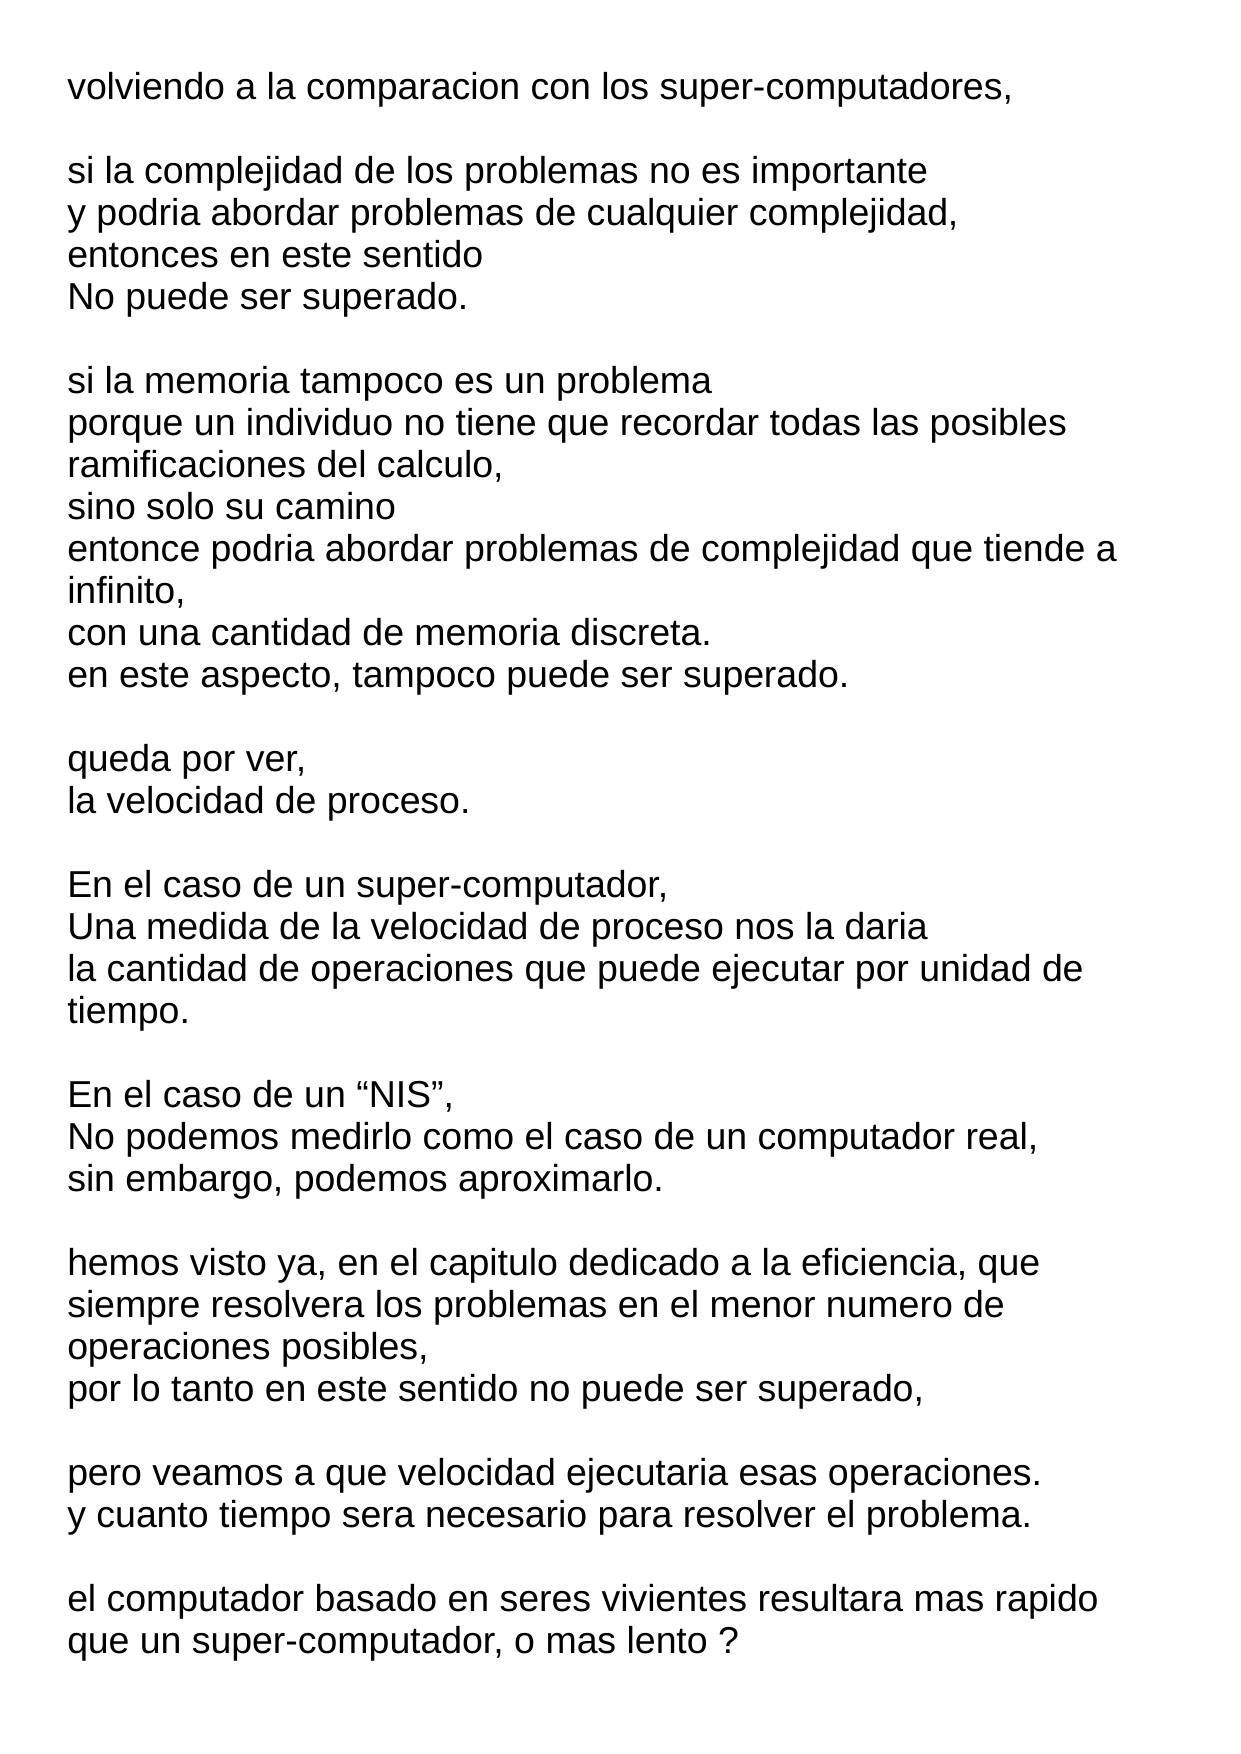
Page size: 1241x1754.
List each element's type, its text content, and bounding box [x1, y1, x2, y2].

text_box volviendo a la comparacion con los super-computadores, si la complejidad de los problemas no es importante y podria abordar problemas de cualquier complejidad, entonces en este sentido No puede ser superado. si la memoria tampoco es un problema porque un individuo no tiene que recordar todas las posibles ramificaciones del calculo, sino solo su camino entonce podria abordar problemas de complejidad que tiende a infinito, con una cantidad de memoria discreta. en este aspecto, tampoco puede ser superado. queda por ver, la velocidad de proceso. En el caso de un super-computador, Una medida de la velocidad de proceso nos la daria la cantidad de operaciones que puede ejecutar por unidad de tiempo. En el caso de un “NIS”, No podemos medirlo como el caso de un computador real, sin embargo, podemos aproximarlo. hemos visto ya, en el capitulo dedicado a la eficiencia, que siempre resolvera los problemas en el menor numero de operaciones posibles, por lo tanto en este sentido no puede ser superado, pero veamos a que velocidad ejecutaria esas operaciones. y cuanto tiempo sera necesario para resolver el problema. el computador basado en seres vivientes resultara mas rapido que un super-computador, o mas lento ? [52, 58, 1182, 1669]
